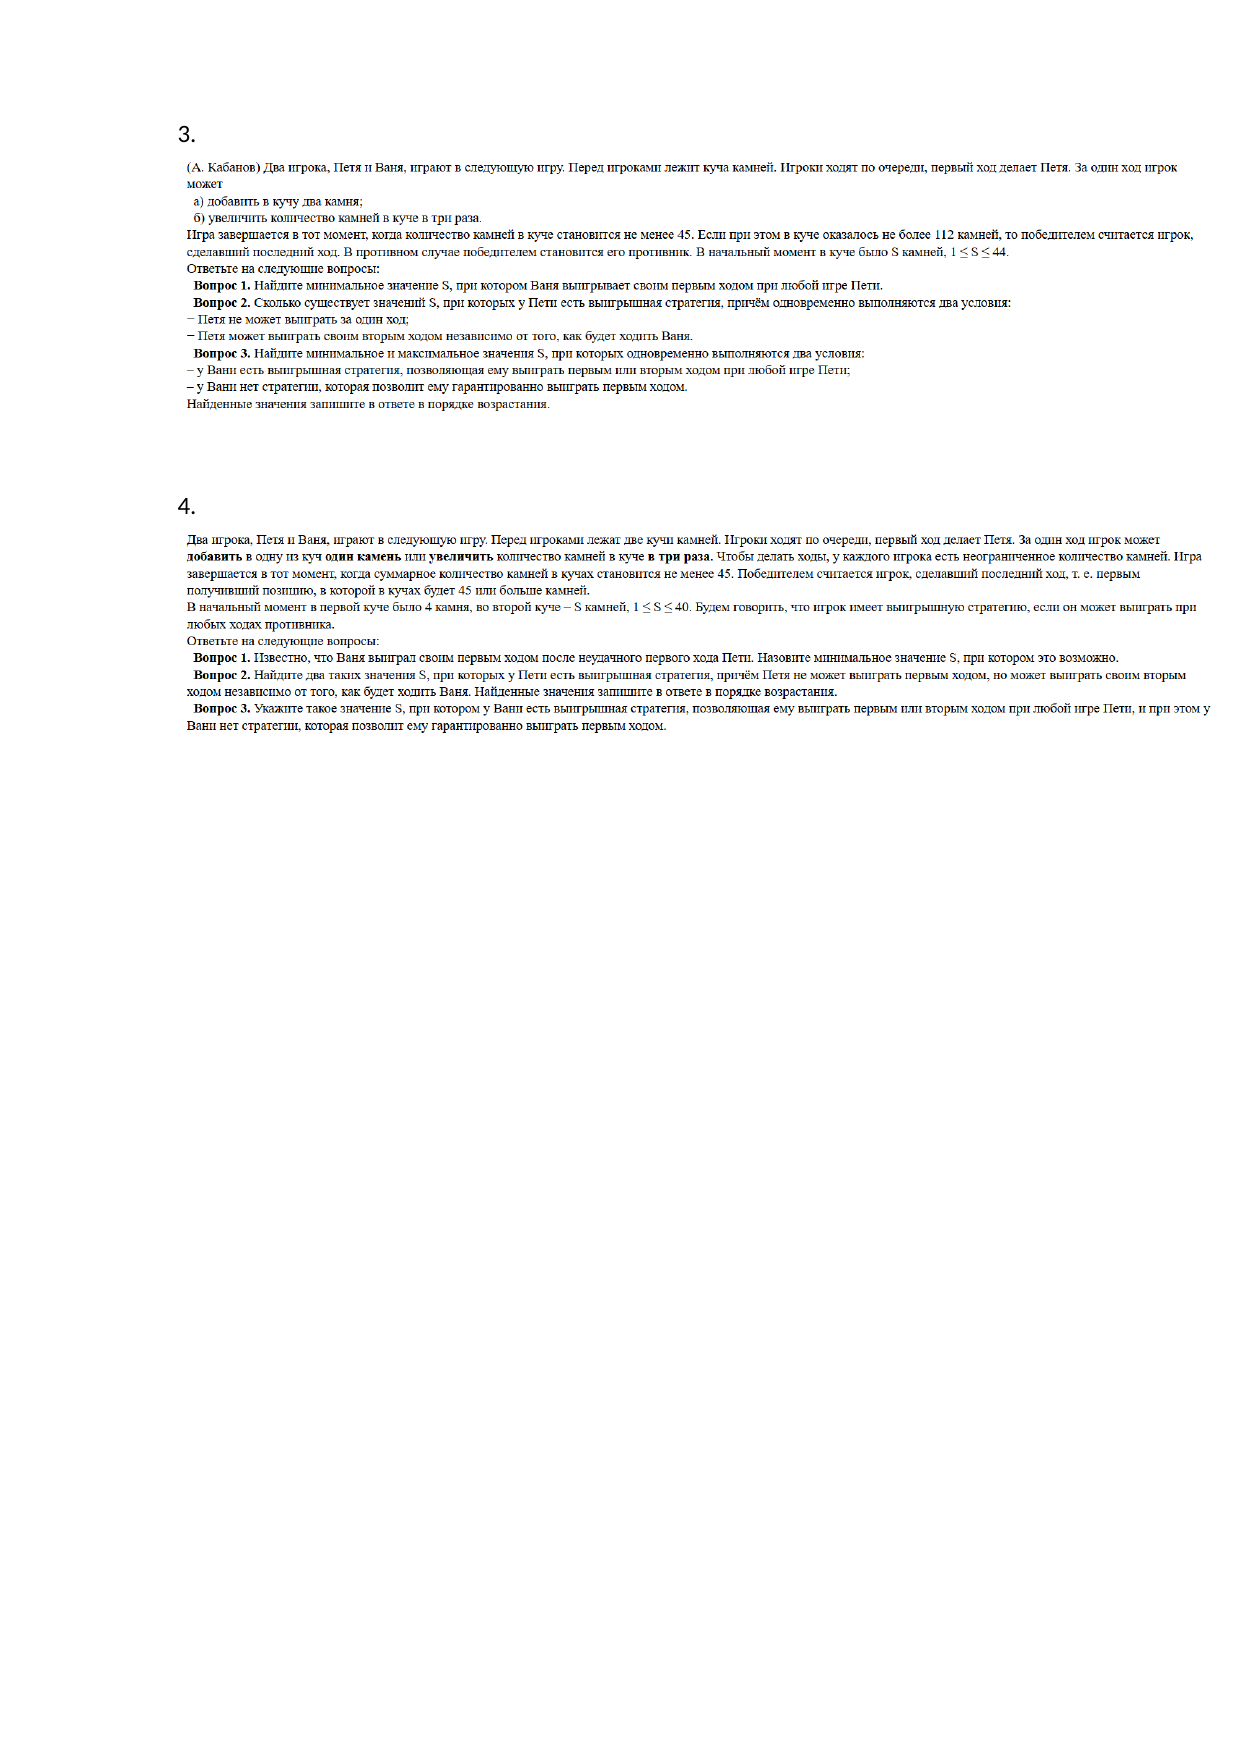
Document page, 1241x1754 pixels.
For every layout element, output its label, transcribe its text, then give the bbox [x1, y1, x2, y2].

text 4. [177, 490, 1152, 525]
text 3. [177, 118, 1152, 153]
